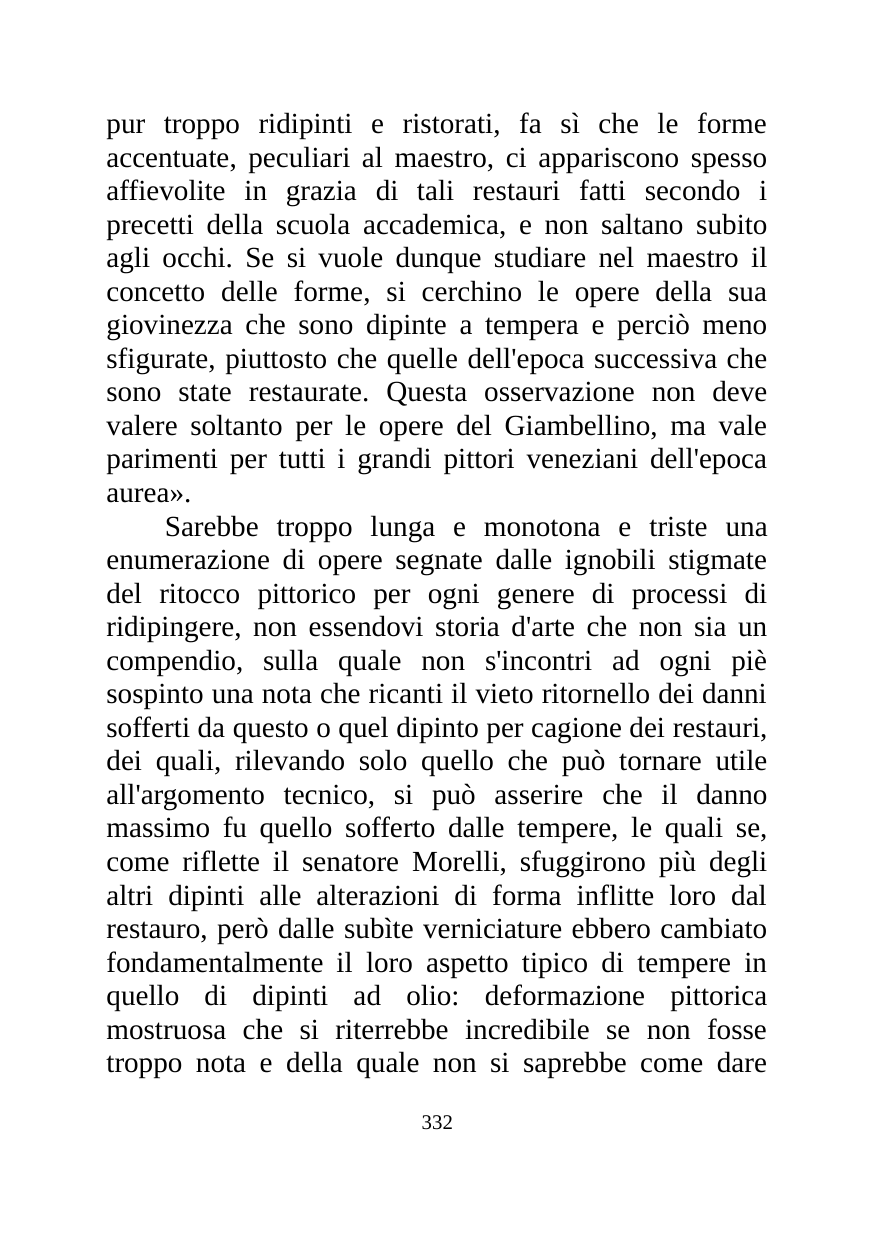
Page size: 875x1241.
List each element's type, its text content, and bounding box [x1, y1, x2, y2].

text pur troppo ridipinti e ristorati, fa sì che le forme accentuate, peculiari al maestro, ci appariscono spesso affievolite in grazia di tali restauri fatti secondo i precetti della scuola accademica, e non saltano subito agli occhi. Se si vuole dunque studiare nel maestro il concetto delle forme, si cerchino le opere della sua giovinezza che sono dipinte a tempera e perciò meno sfigurate, piuttosto che quelle dell'epoca successiva che sono state restaurate. Questa osservazione non deve valere soltanto per le opere del Giambellino, ma vale parimenti per tutti i grandi pittori veneziani dell'epoca aurea». [106, 106, 768, 509]
text Sarebbe troppo lunga e monotona e triste una enumerazione di opere segnate dalle ignobili stigmate del ritocco pittorico per ogni genere di processi di ridipingere, non essendovi storia d'arte che non sia un compendio, sulla quale non s'incontri ad ogni piè sospinto una nota che ricanti il vieto ritornello dei danni sofferti da questo o quel dipinto per cagione dei restauri, dei quali, rilevando solo quello che può tornare utile all'argomento tecnico, si può asserire che il danno massimo fu quello sofferto dalle tempere, le quali se, come riflette il senatore Morelli, sfuggirono più degli altri dipinti alle alterazioni di forma inflitte loro dal restauro, però dalle subìte verniciature ebbero cambiato fondamentalmente il loro aspetto tipico di tempere in quello di dipinti ad olio: deformazione pittorica mostruosa che si riterrebbe incredibile se non fosse troppo nota e della quale non si saprebbe come dare [106, 509, 768, 1079]
